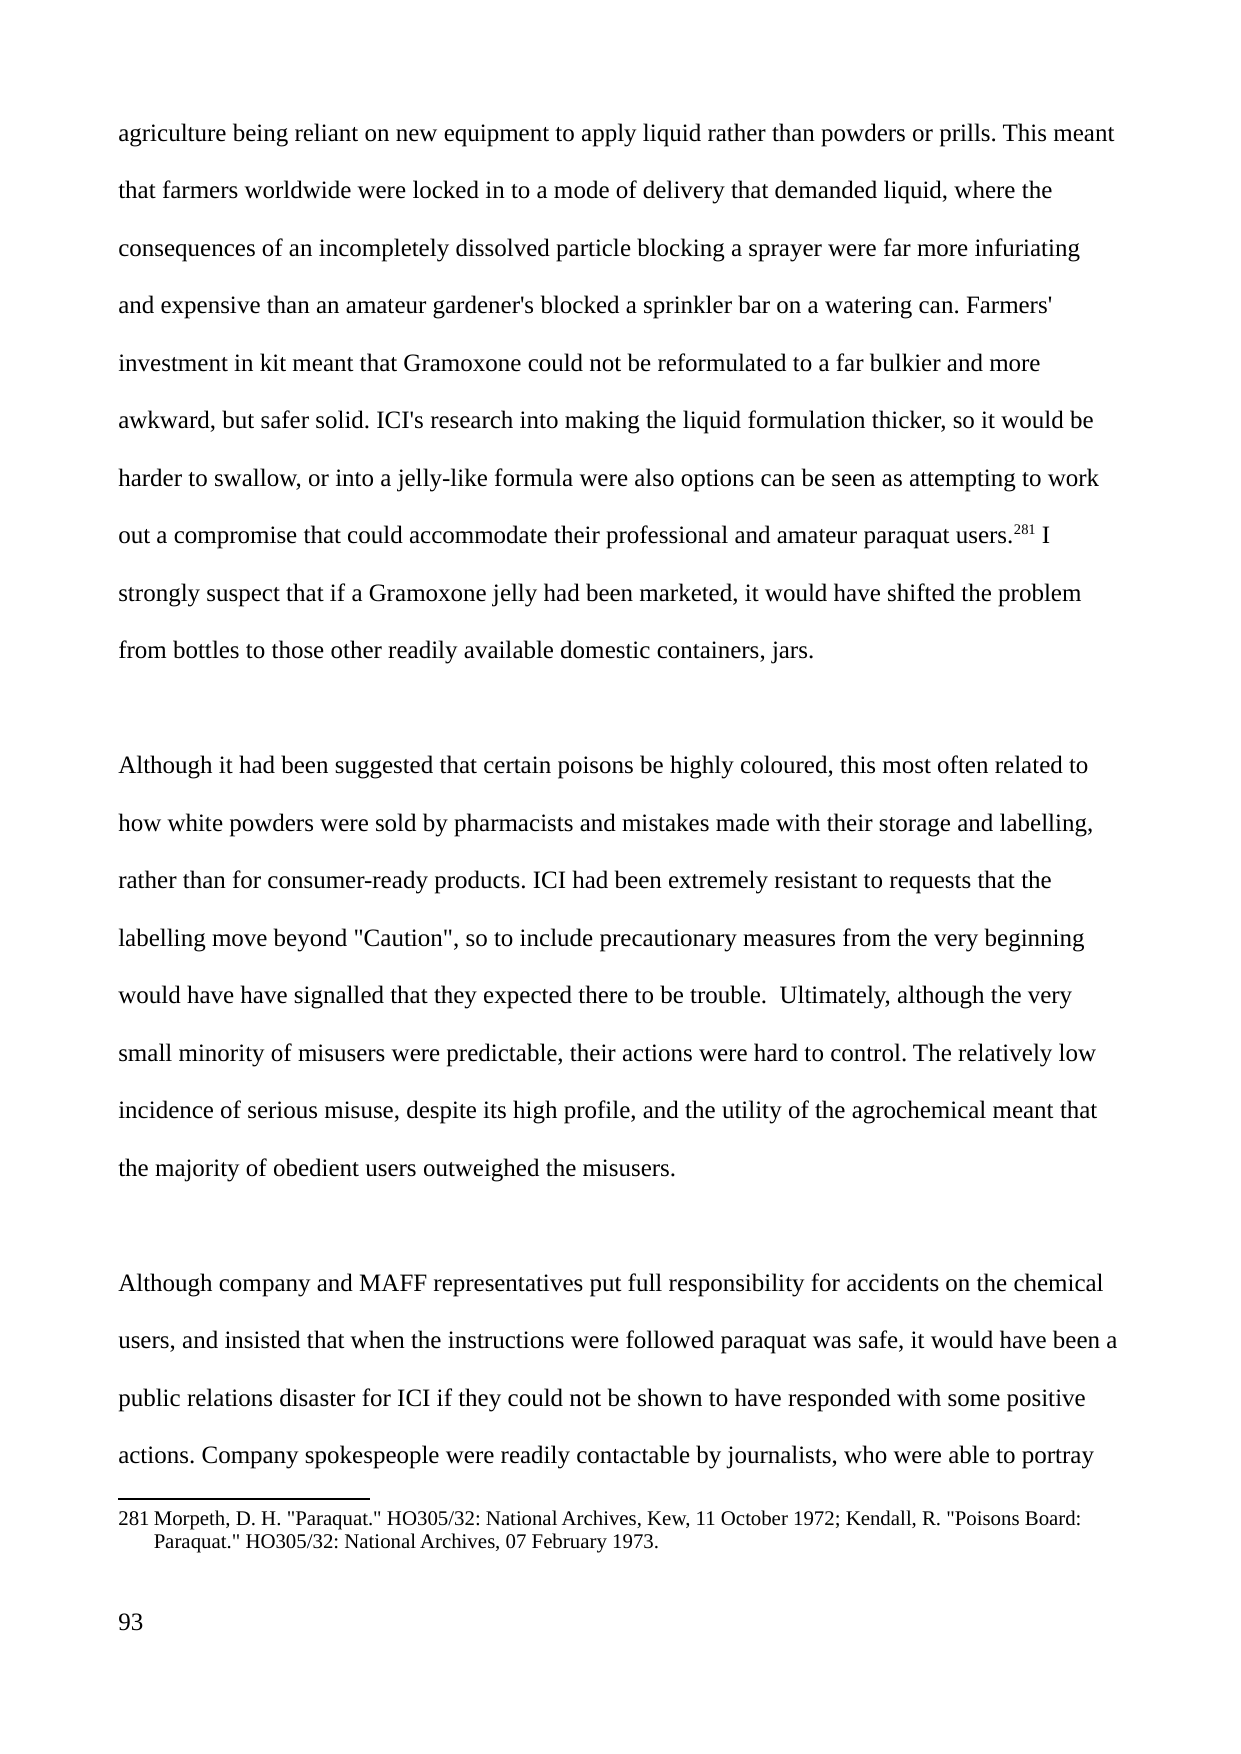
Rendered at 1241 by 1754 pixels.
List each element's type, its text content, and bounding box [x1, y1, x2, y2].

text agriculture being reliant on new equipment to apply liquid rather than powders or prills. This meant that farmers worldwide were locked in to a mode of delivery that demanded liquid, where the consequences of an incompletely dissolved particle blocking a sprayer were far more infuriating and expensive than an amateur gardener's blocked a sprinkler bar on a watering can. Farmers' investment in kit meant that Gramoxone could not be reformulated to a far bulkier and more awkward, but safer solid. ICI's research into making the liquid formulation thicker, so it would be harder to swallow, or into a jelly-like formula were also options can be seen as attempting to work out a compromise that could accommodate their professional and amateur paraquat users. I strongly suspect that if a Gramoxone jelly had been marketed, it would have shifted the problem from bottles to those other readily available domestic containers, jars. [118, 118, 1122, 664]
text Although company and MAFF representatives put full responsibility for accidents on the chemical users, and insisted that when the instructions were followed paraquat was safe, it would have been a public relations disaster for ICI if they could not be shown to have responded with some positive actions. Company spokespeople were readily contactable by journalists, who were able to portray [118, 1268, 1122, 1469]
text Morpeth, D. H. "Paraquat." HO305/32: National Archives, Kew, 11 October 1972; Kendall, R. "Poisons Board: Paraquat." HO305/32: National Archives, 07 February 1973. [118, 1505, 1122, 1553]
text Although it had been suggested that certain poisons be highly coloured, this most often related to how white powders were sold by pharmacists and mistakes made with their storage and labelling, rather than for consumer-ready products. ICI had been extremely resistant to requests that the labelling move beyond "Caution", so to include precautionary measures from the very beginning would have have signalled that they expected there to be trouble. Ultimately, although the very small minority of misusers were predictable, their actions were hard to control. The relatively low incidence of serious misuse, despite its high profile, and the utility of the agrochemical meant that the majority of obedient users outweighed the misusers. [118, 751, 1122, 1182]
